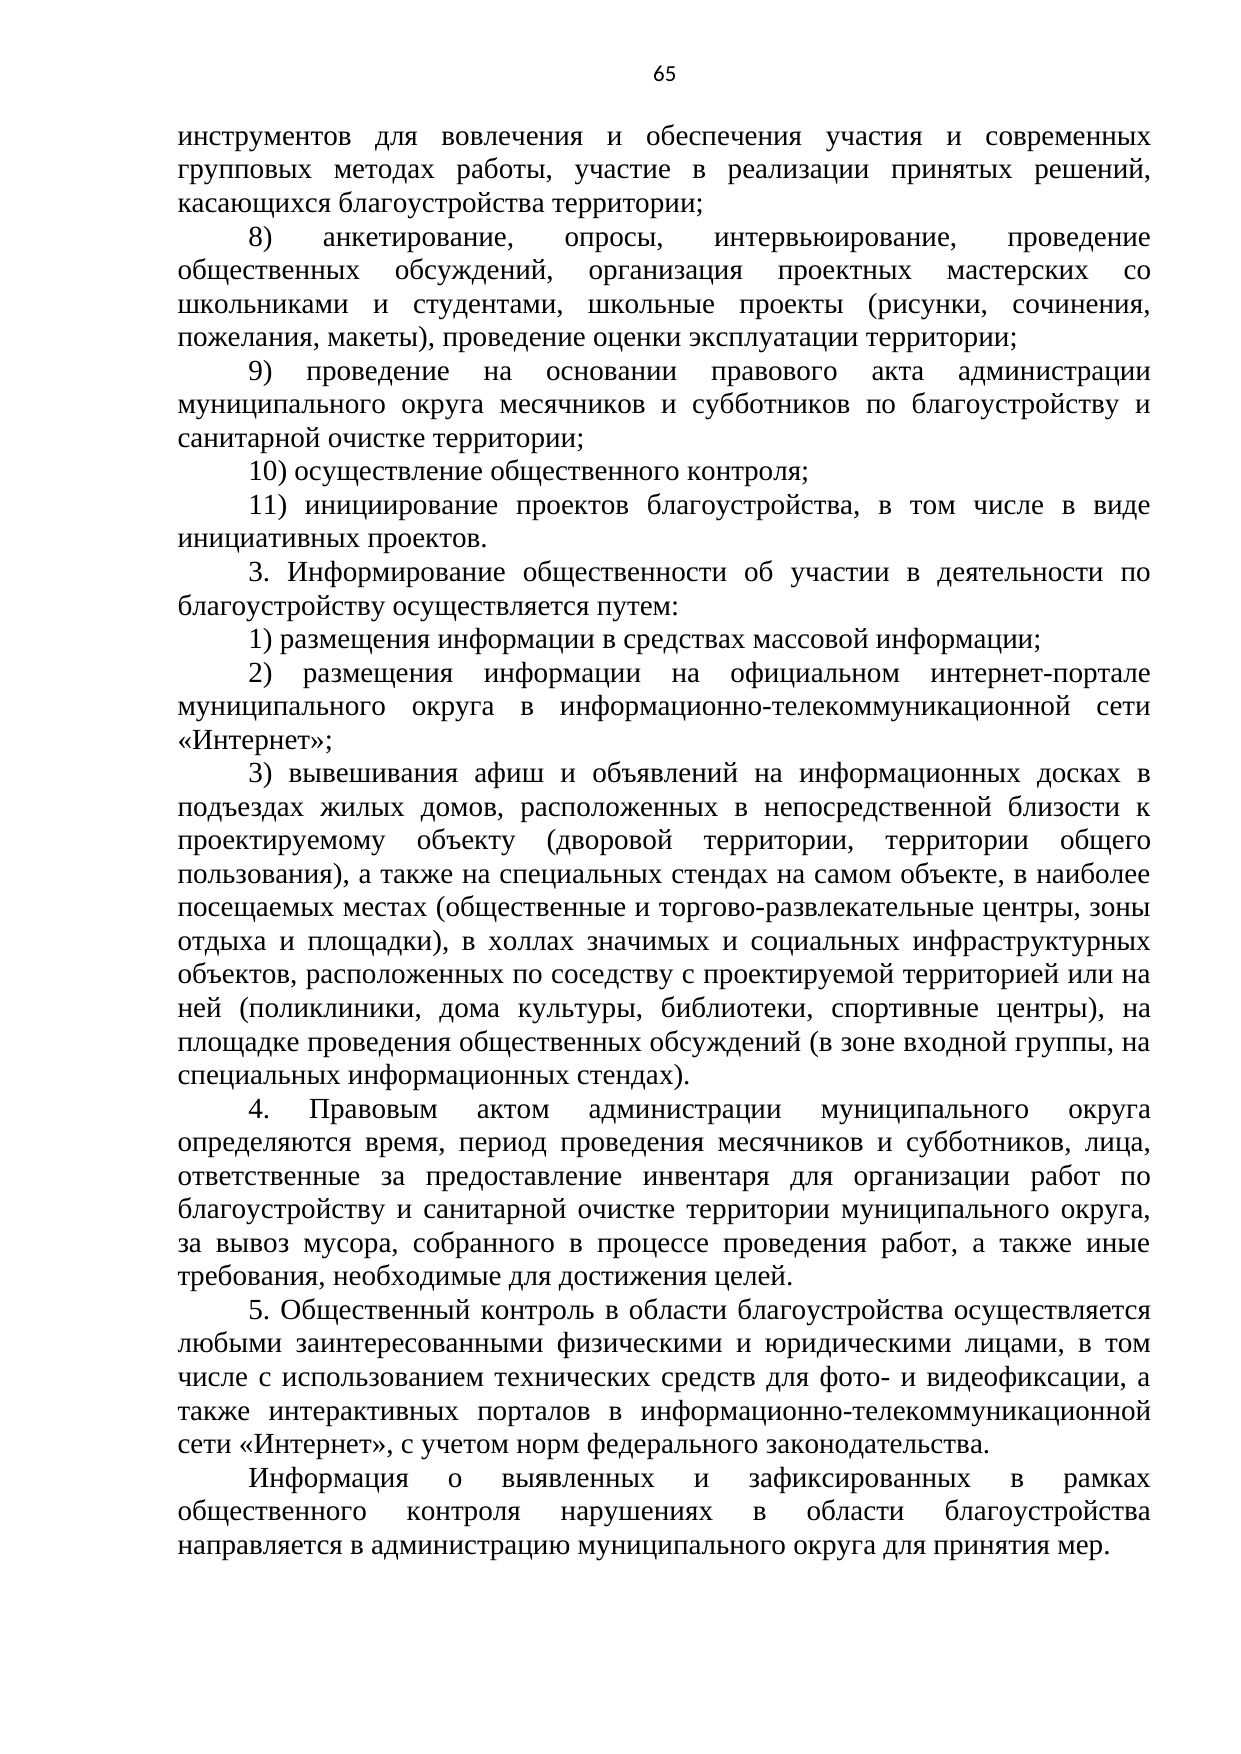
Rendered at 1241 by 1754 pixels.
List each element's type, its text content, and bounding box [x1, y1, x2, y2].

text Информация о выявленных и зафиксированных в рамках общественного контроля нарушениях в области благоустройства направляется в администрацию муниципального округа для принятия мер. [177, 1460, 1152, 1560]
text 10) осуществление общественного контроля; [177, 453, 1152, 487]
text 4. Правовым актом администрации муниципального округа определяются время, период проведения месячников и субботников, лица, ответственные за предоставление инвентаря для организации работ по благоустройству и санитарной очистке территории муниципального округа, за вывоз мусора, собранного в процессе проведения работ, а также иные требования, необходимые для достижения целей. [177, 1091, 1152, 1292]
text 8) анкетирование, опросы, интервьюирование, проведение общественных обсуждений, организация проектных мастерских со школьниками и студентами, школьные проекты (рисунки, сочинения, пожелания, макеты), проведение оценки эксплуатации территории; [177, 219, 1152, 353]
text 5. Общественный контроль в области благоустройства осуществляется любыми заинтересованными физическими и юридическими лицами, в том числе с использованием технических средств для фото- и видеофиксации, а также интерактивных порталов в информационно-телекоммуникационной сети «Интернет», с учетом норм федерального законодательства. [177, 1292, 1152, 1460]
text 2) размещения информации на официальном интернет-портале муниципального округа в информационно-телекоммуникационной сети «Интернет»; [177, 655, 1152, 755]
text 3) вывешивания афиш и объявлений на информационных досках в подъездах жилых домов, расположенных в непосредственной близости к проектируемому объекту (дворовой территории, территории общего пользования), а также на специальных стендах на самом объекте, в наиболее посещаемых местах (общественные и торгово-развлекательные центры, зоны отдыха и площадки), в холлах значимых и социальных инфраструктурных объектов, расположенных по соседству с проектируемой территорией или на ней (поликлиники, дома культуры, библиотеки, спортивные центры), на площадке проведения общественных обсуждений (в зоне входной группы, на специальных информационных стендах). [177, 755, 1152, 1091]
text 3. Информирование общественности об участии в деятельности по благоустройству осуществляется путем: [177, 554, 1152, 621]
text 11) инициирование проектов благоустройства, в том числе в виде инициативных проектов. [177, 487, 1152, 554]
text 1) размещения информации в средствах массовой информации; [177, 621, 1152, 655]
text инструментов для вовлечения и обеспечения участия и современных групповых методах работы, участие в реализации принятых решений, касающихся благоустройства территории; [177, 118, 1152, 219]
text 9) проведение на основании правового акта администрации муниципального округа месячников и субботников по благоустройству и санитарной очистке территории; [177, 353, 1152, 453]
